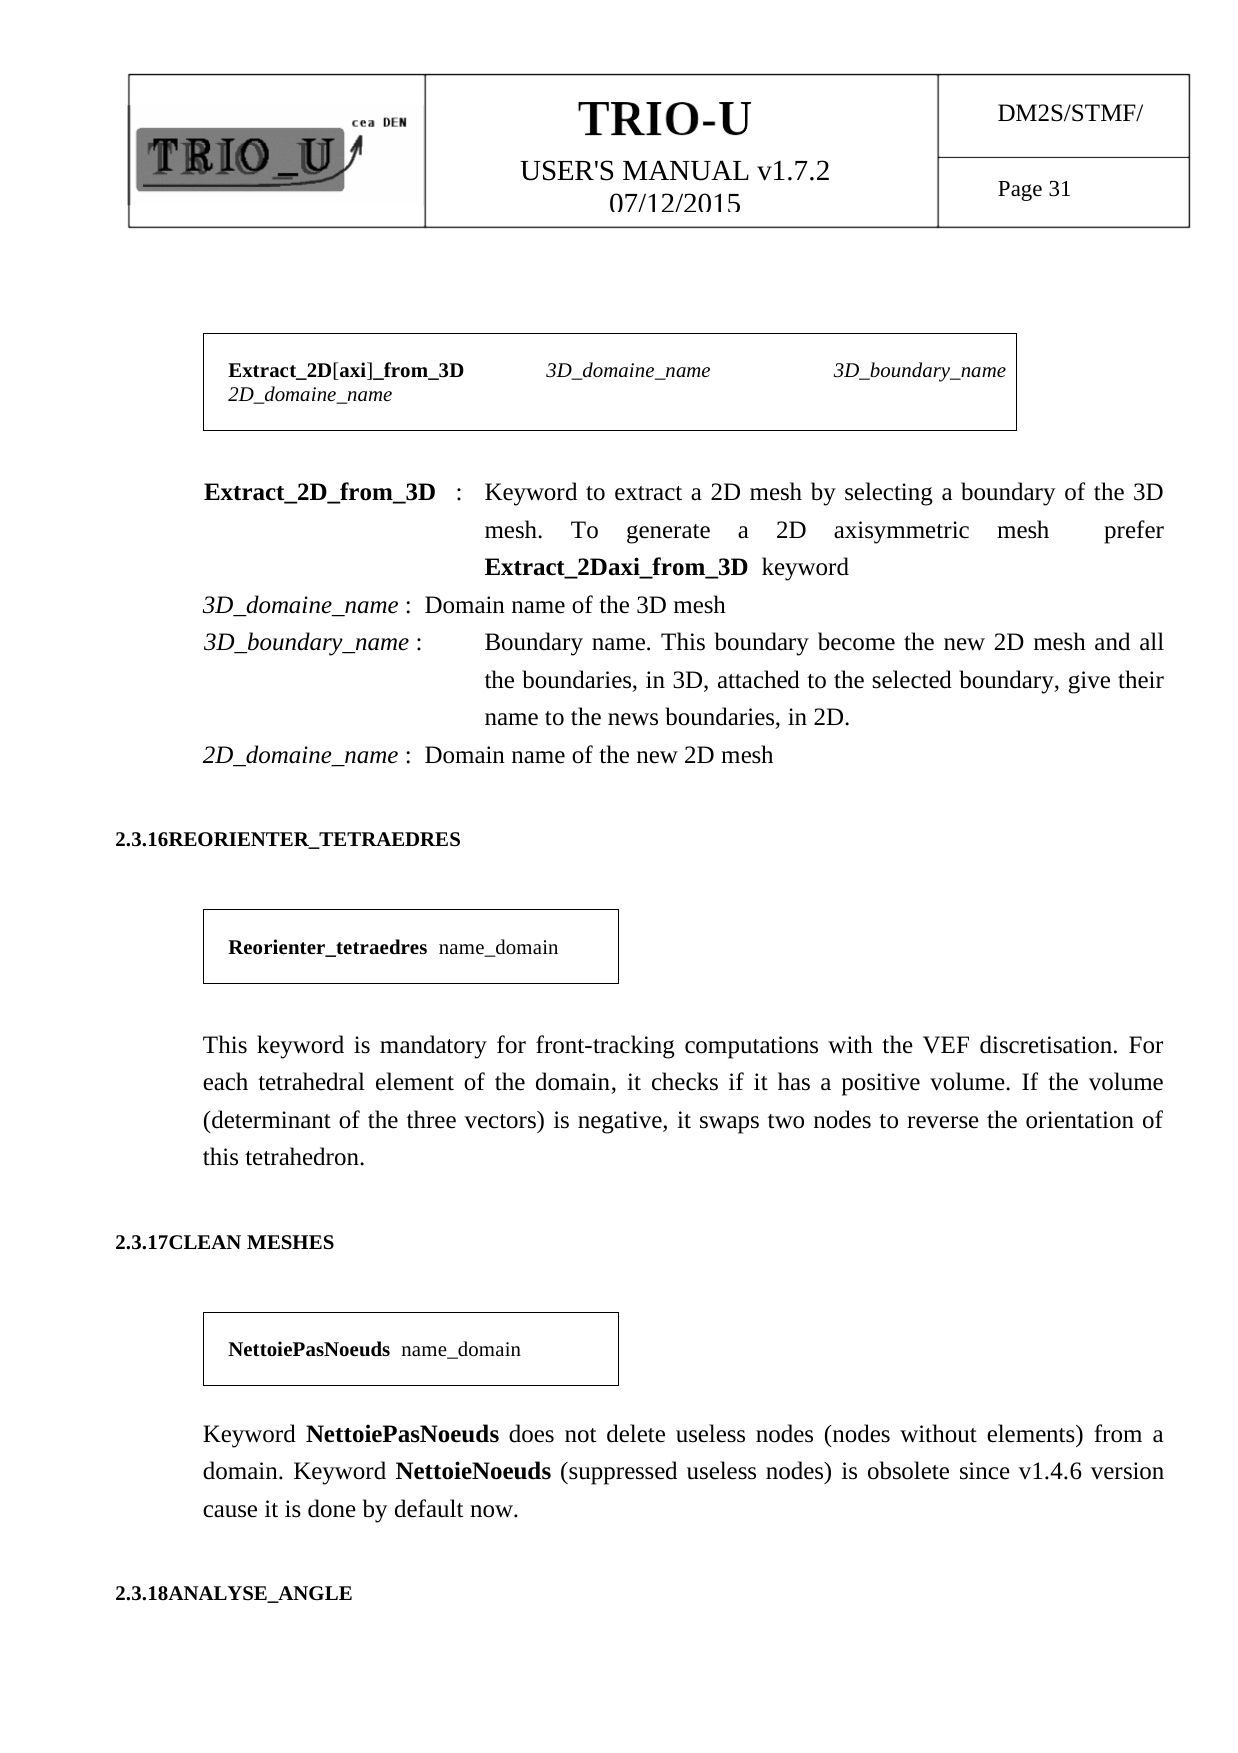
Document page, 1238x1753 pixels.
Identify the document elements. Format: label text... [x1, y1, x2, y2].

subtitle REORIENTER_TETRAEDRES [115, 827, 1164, 851]
table_header Reorienter_tetraedres name_domain [204, 910, 618, 983]
subtitle CLEAN MESHES [115, 1229, 1164, 1253]
text 2D_domaine_name : Domain name of the new 2D mesh [203, 731, 1165, 769]
table_header Extract_2D[axi]_from_3D 3D_domaine_name 3D_boundary_name 2D_domaine_name [204, 334, 1016, 430]
text Keyword NettoiePasNoeuds does not delete useless nodes (nodes without elements) from a domain. Keyword NettoieNoeuds (suppressed useless nodes) is obsolete since v1.4.6 version cause it is done by default now. [203, 1410, 1165, 1523]
text 3D_boundary_name : Boundary name. This boundary become the new 2D mesh and all the boundaries, in 3D, attached to the selected boundary, give their name to the news boundaries, in 2D. [204, 619, 1165, 731]
text Extract_2D_from_3D : Keyword to extract a 2D mesh by selecting a boundary of the 3D mesh. To generate a 2D axisymmetric mesh prefer Extract_2Daxi_from_3D keyword [204, 469, 1165, 581]
table_header NettoiePasNoeuds name_domain [204, 1313, 618, 1385]
text 3D_domaine_name : Domain name of the 3D mesh [203, 581, 1165, 619]
subtitle ANALYSE_ANGLE [115, 1581, 1164, 1605]
text This keyword is mandatory for front-tracking computations with the VEF discretisation. For each tetrahedral element of the domain, it checks if it has a positive volume. If the volume (determinant of the three vectors) is negative, it swaps two nodes to reverse the orientation of this tetrahedron. [203, 1021, 1165, 1171]
